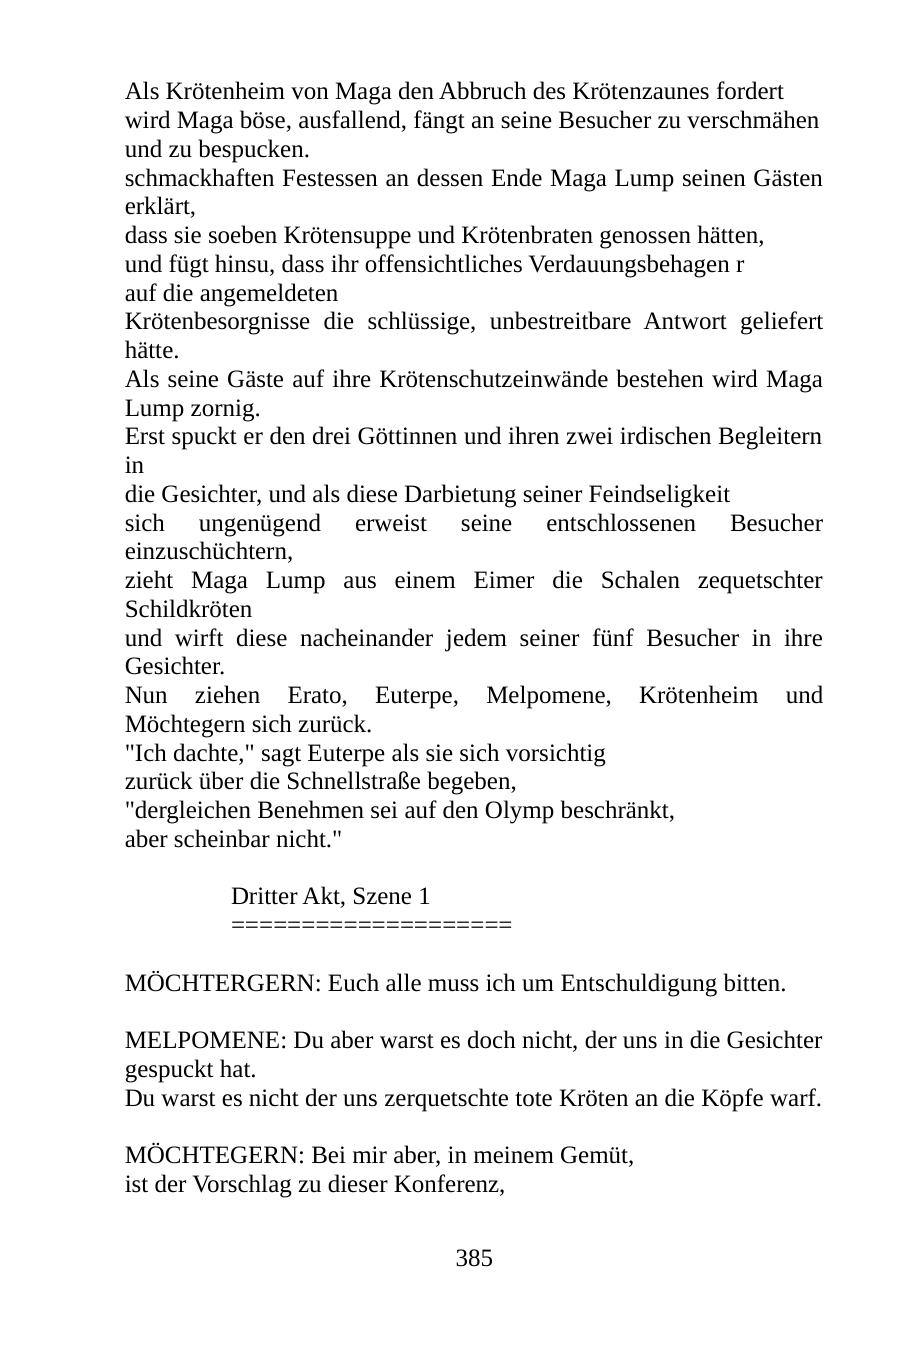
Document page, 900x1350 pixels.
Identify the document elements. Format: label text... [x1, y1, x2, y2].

text Dritter Akt, Szene 1 [124, 881, 823, 910]
text und wirft diese nacheinander jedem seiner fünf Besucher in ihre Gesichter. [124, 623, 823, 680]
text "Ich dachte," sagt Euterpe als sie sich vorsichtig [124, 738, 823, 766]
text MELPOMENE: Du aber warst es doch nicht, der uns in die Gesichter gespuckt hat. [124, 1025, 823, 1083]
text aber scheinbar nicht." [124, 824, 823, 853]
text "dergleichen Benehmen sei auf den Olymp beschränkt, [124, 795, 823, 824]
text Als seine Gäste auf ihre Krötenschutzeinwände bestehen wird Maga Lump zornig. [124, 364, 823, 421]
text wird Maga böse, ausfallend, fängt an seine Besucher zu verschmähen [124, 105, 823, 134]
text schmackhaften Festessen an dessen Ende Maga Lump seinen Gästen erklärt, [124, 163, 823, 220]
text auf die angemeldeten [124, 278, 823, 306]
text die Gesichter, und als diese Darbietung seiner Feindseligkeit [124, 479, 823, 508]
text Krötenbesorgnisse die schlüssige, unbestreitbare Antwort geliefert hätte. [124, 306, 823, 364]
text MÖCHTERGERN: Euch alle muss ich um Entschuldigung bitten. [124, 968, 823, 996]
text dass sie soeben Krötensuppe und Krötenbraten genossen hätten, [124, 220, 823, 249]
text und zu bespucken. [124, 134, 823, 163]
text MÖCHTEGERN: Bei mir aber, in meinem Gemüt, [124, 1140, 823, 1169]
text Als Krötenheim von Maga den Abbruch des Krötenzaunes fordert [124, 76, 823, 105]
text ==================== [124, 910, 823, 939]
text Erst spuckt er den drei Göttinnen und ihren zwei irdischen Begleitern in [124, 421, 823, 479]
text ist der Vorschlag zu dieser Konferenz, [124, 1169, 823, 1198]
text und fügt hinsu, dass ihr offensichtliches Verdauungsbehagen r [124, 249, 823, 278]
text Nun ziehen Erato, Euterpe, Melpomene, Krötenheim und Möchtegern sich zurück. [124, 680, 823, 738]
text Du warst es nicht der uns zerquetschte tote Kröten an die Köpfe warf. [124, 1083, 823, 1111]
text zieht Maga Lump aus einem Eimer die Schalen zequetschter Schildkröten [124, 565, 823, 623]
text zurück über die Schnellstraße begeben, [124, 766, 823, 795]
text sich ungenügend erweist seine entschlossenen Besucher einzuschüchtern, [124, 508, 823, 565]
